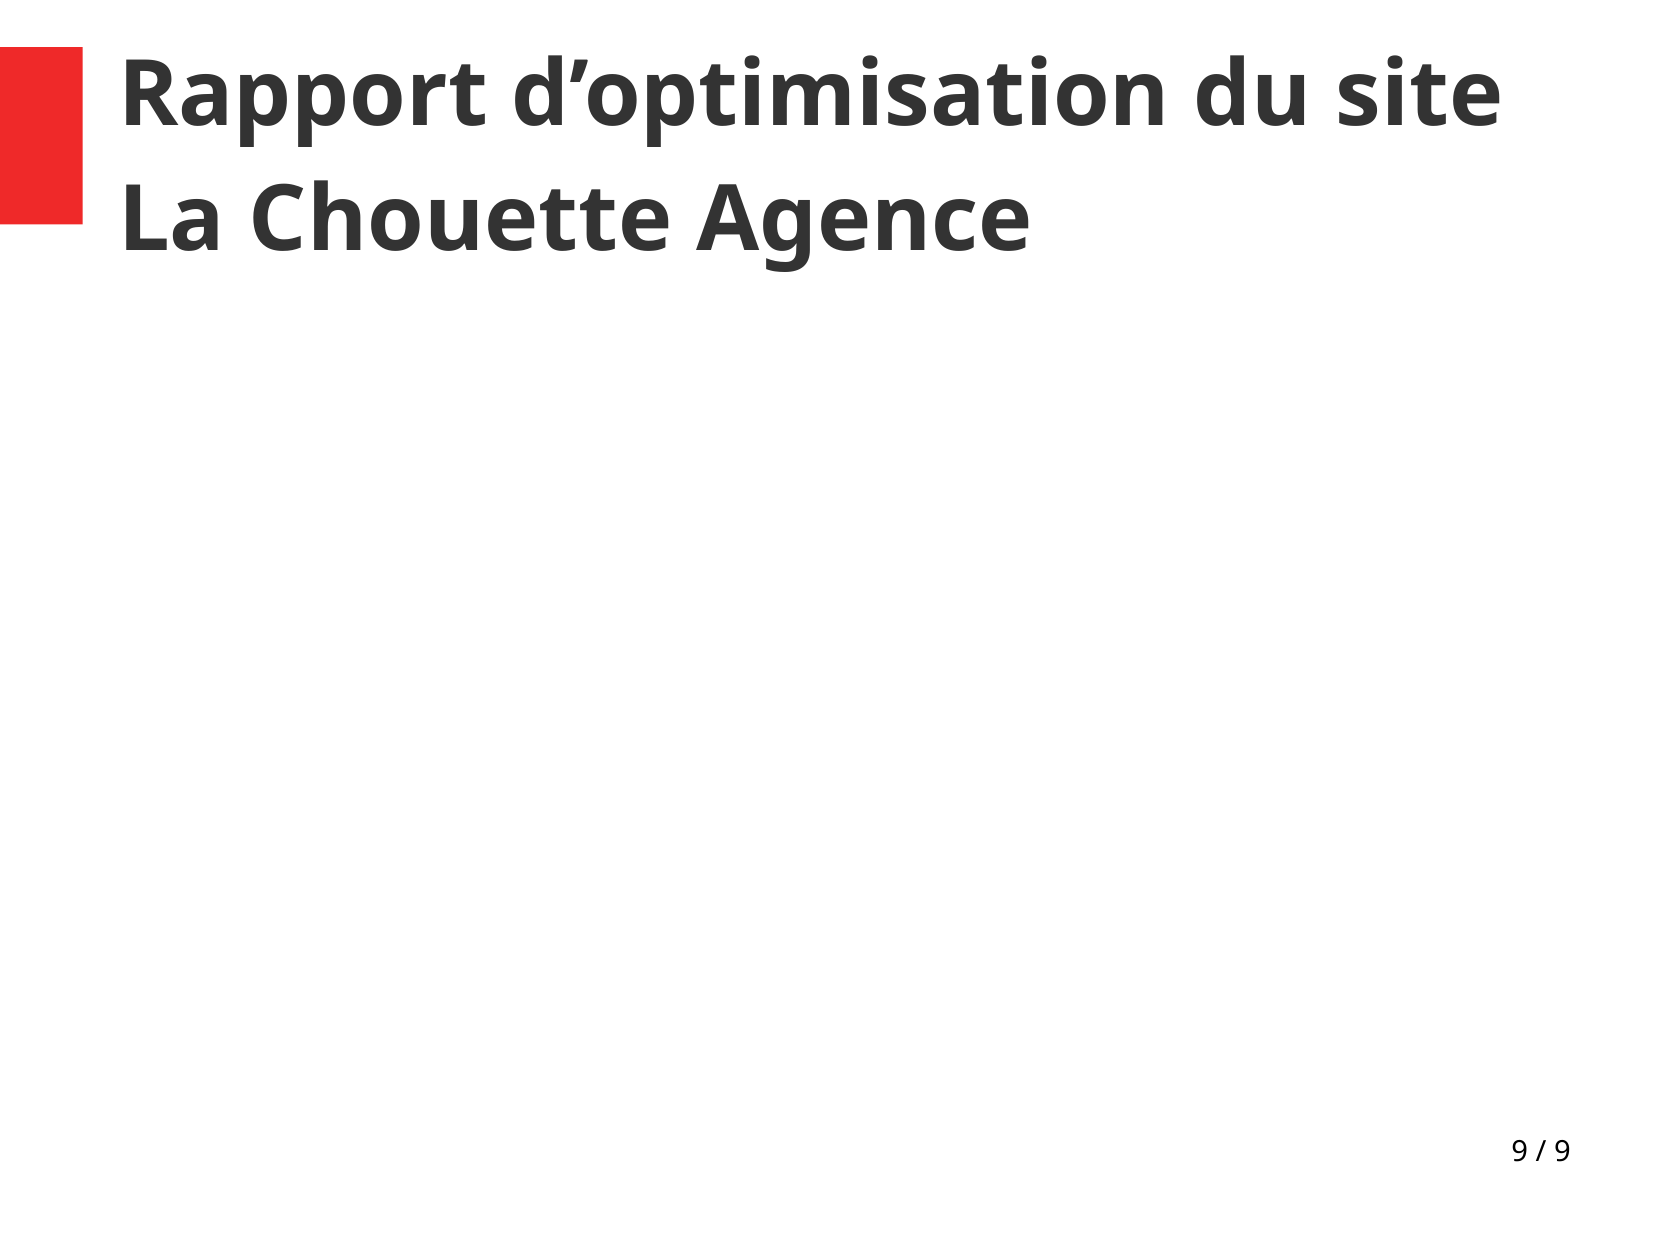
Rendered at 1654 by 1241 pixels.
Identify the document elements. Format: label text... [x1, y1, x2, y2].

title Rapport d’optimisation du site La Chouette Agence [118, 27, 1571, 278]
